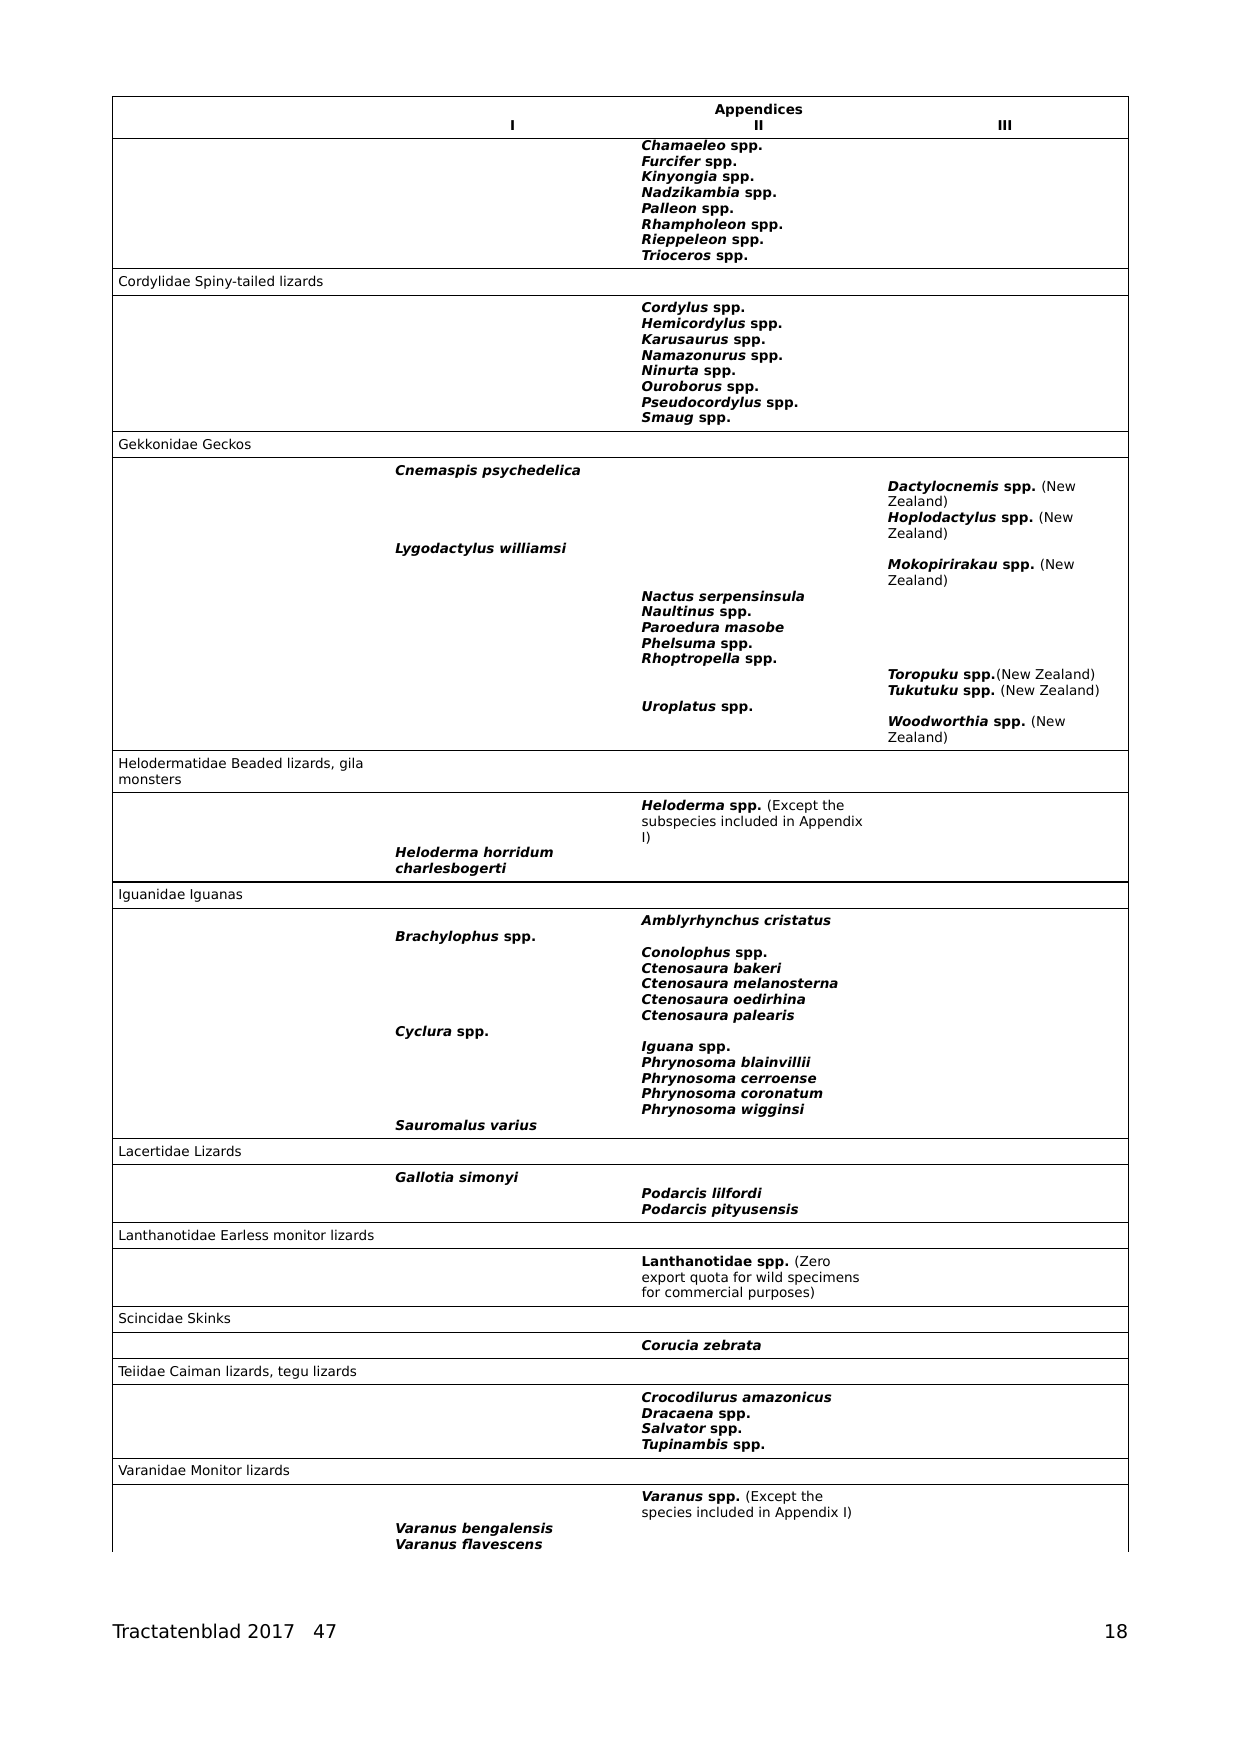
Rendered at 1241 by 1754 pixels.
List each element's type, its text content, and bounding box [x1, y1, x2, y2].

table_cell Conolophus spp. [635, 945, 882, 960]
table_cell [882, 1249, 1128, 1306]
table_cell [635, 929, 882, 945]
table_cell Varanidae Monitor lizards [113, 1459, 389, 1483]
table_cell Salvator spp. [635, 1421, 882, 1437]
table_cell [635, 1536, 882, 1552]
table_cell Podarcis lilfordi [635, 1186, 882, 1201]
table_cell Gekkonidae Geckos [113, 432, 389, 457]
table_cell Chamaeleo spp. [635, 139, 882, 153]
table_cell [113, 683, 389, 698]
table_cell I [389, 118, 635, 138]
table_cell [389, 1039, 635, 1055]
table_cell [113, 793, 389, 845]
table_cell [882, 1186, 1128, 1201]
table_cell [389, 992, 635, 1008]
table_cell [882, 458, 1128, 478]
table_cell [113, 945, 389, 960]
table_cell [882, 1437, 1128, 1457]
table_cell [882, 1421, 1128, 1437]
table_cell [389, 1186, 635, 1201]
table_cell Namazonurus spp. [635, 348, 882, 363]
table_cell Lanthanotidae spp. (Zero export quota for wild specimens for commercial purposes) [635, 1249, 882, 1306]
table_cell [113, 604, 389, 620]
table_cell [882, 793, 1128, 845]
table_cell [113, 620, 389, 636]
table_cell Iguanidae Iguanas [113, 883, 389, 907]
table_cell [113, 960, 389, 976]
table_cell [113, 1521, 389, 1536]
table_cell Cordylus spp. [635, 296, 882, 316]
table_cell [389, 201, 635, 216]
table_cell Phrynosoma coronatum [635, 1086, 882, 1102]
table_cell [882, 976, 1128, 992]
table_cell [113, 1118, 389, 1138]
table_cell [113, 296, 389, 316]
table_cell Smaug spp. [635, 410, 882, 431]
table_cell [113, 348, 389, 363]
table_cell [882, 589, 1128, 604]
table_cell Rhampholeon spp. [635, 216, 882, 232]
table_cell [882, 185, 1128, 201]
table_cell [635, 845, 882, 881]
table_cell [882, 395, 1128, 410]
table_cell Varanus flavescens [389, 1536, 635, 1552]
table_cell [113, 1086, 389, 1102]
table_cell [389, 1406, 635, 1421]
table_cell [389, 216, 635, 232]
table_cell [389, 883, 1128, 907]
table_cell [882, 1039, 1128, 1055]
table_cell [635, 667, 882, 683]
table_cell [882, 216, 1128, 232]
table_cell [882, 248, 1128, 268]
table_cell Naultinus spp. [635, 604, 882, 620]
table_cell [113, 699, 389, 714]
table_cell [635, 1165, 882, 1186]
table_cell Pseudocordylus spp. [635, 395, 882, 410]
table_cell [389, 169, 635, 185]
table_cell [882, 1055, 1128, 1071]
table_cell [635, 510, 882, 541]
table_cell [389, 651, 635, 667]
table_cell Cnemaspis psychedelica [389, 458, 635, 478]
table_cell [882, 1521, 1128, 1536]
table_cell Phrynosoma blainvillii [635, 1055, 882, 1071]
table_cell [113, 139, 389, 153]
table_cell [113, 992, 389, 1008]
table_cell [882, 541, 1128, 557]
table_cell [113, 118, 389, 138]
table_cell [882, 1008, 1128, 1023]
table_cell [882, 604, 1128, 620]
table_cell Ctenosaura palearis [635, 1008, 882, 1023]
table_cell [113, 1186, 389, 1201]
table_cell [389, 751, 1128, 792]
table_cell [113, 557, 389, 588]
table_cell [882, 1071, 1128, 1086]
table_cell Amblyrhynchus cristatus [635, 909, 882, 929]
table_cell [389, 232, 635, 248]
table_cell [882, 410, 1128, 431]
table_cell Mokopirirakau spp. (New Zealand) [882, 557, 1128, 588]
table_cell Tupinambis spp. [635, 1437, 882, 1457]
table_cell [882, 945, 1128, 960]
table_cell [389, 1071, 635, 1086]
table_cell [882, 1536, 1128, 1552]
table_cell [113, 248, 389, 268]
table_cell [389, 395, 635, 410]
table_cell Phrynosoma cerroense [635, 1071, 882, 1086]
table_cell Tukutuku spp. (New Zealand) [882, 683, 1128, 698]
table_cell [113, 1039, 389, 1055]
table_cell [113, 1385, 389, 1406]
table_cell [389, 269, 1128, 294]
table_cell [389, 316, 635, 332]
table_cell [389, 976, 635, 992]
table_cell [389, 432, 1128, 457]
table_cell [882, 620, 1128, 636]
table_cell [113, 185, 389, 201]
table_cell [113, 976, 389, 992]
table_cell Uroplatus spp. [635, 699, 882, 714]
table_cell [389, 154, 635, 169]
table_cell [882, 1023, 1128, 1039]
table_cell [113, 1008, 389, 1023]
table_cell Helodermatidae Beaded lizards, gila monsters [113, 751, 389, 792]
table_cell [113, 410, 389, 431]
table_header [882, 97, 1128, 117]
table_cell [635, 541, 882, 557]
table_cell [882, 1086, 1128, 1102]
table_cell II [635, 118, 882, 138]
table_cell Iguana spp. [635, 1039, 882, 1055]
table_cell Karusaurus spp. [635, 332, 882, 347]
table_cell Paroedura masobe [635, 620, 882, 636]
table_cell [113, 232, 389, 248]
table_cell Cordylidae Spiny-tailed lizards [113, 269, 389, 294]
table_cell [113, 363, 389, 379]
table_cell [389, 1485, 635, 1521]
table_header [113, 97, 389, 117]
table_header Appendices [635, 97, 882, 117]
table_cell [113, 1536, 389, 1552]
table_cell Kinyongia spp. [635, 169, 882, 185]
table_cell [113, 541, 389, 557]
table_cell [113, 1102, 389, 1118]
table_cell [113, 216, 389, 232]
table_cell [635, 1521, 882, 1536]
table_cell [113, 1485, 389, 1521]
table_cell [389, 1333, 635, 1358]
table_cell [389, 960, 635, 976]
table_cell Dactylocnemis spp. (New Zealand) [882, 478, 1128, 510]
table_cell Crocodilurus amazonicus [635, 1385, 882, 1406]
table_cell [389, 1008, 635, 1023]
table_cell Phrynosoma wigginsi [635, 1102, 882, 1118]
table_cell Scincidae Skinks [113, 1307, 389, 1332]
table_cell Trioceros spp. [635, 248, 882, 268]
table_cell III [882, 118, 1128, 138]
table_cell Ctenosaura bakeri [635, 960, 882, 976]
table_cell [113, 458, 389, 478]
table_cell [389, 139, 635, 153]
table_cell Hemicordylus spp. [635, 316, 882, 332]
table_cell [389, 793, 635, 845]
table_cell [635, 1023, 882, 1039]
table_cell Ctenosaura melanosterna [635, 976, 882, 992]
table_cell Rhoptropella spp. [635, 651, 882, 667]
table_cell [389, 1139, 1128, 1164]
table_cell [389, 557, 635, 588]
table_cell [882, 348, 1128, 363]
table_cell [635, 1118, 882, 1138]
table_cell Varanus spp. (Except the species included in Appendix I) [635, 1485, 882, 1521]
table_cell [389, 1459, 1128, 1483]
table_cell [389, 604, 635, 620]
table_cell [635, 714, 882, 750]
table_cell Lanthanotidae Earless monitor lizards [113, 1223, 389, 1248]
table_cell [389, 620, 635, 636]
table_cell [389, 410, 635, 431]
table_cell [882, 201, 1128, 216]
table_cell [113, 929, 389, 945]
table_cell [389, 1307, 1128, 1332]
table_cell [389, 1249, 635, 1306]
table_cell [113, 510, 389, 541]
table_cell [635, 557, 882, 588]
table_cell Podarcis pityusensis [635, 1201, 882, 1222]
table_cell [882, 960, 1128, 976]
table_cell [113, 1071, 389, 1086]
table_cell [882, 636, 1128, 651]
table_cell [882, 909, 1128, 929]
table_cell [113, 169, 389, 185]
table_cell [882, 1118, 1128, 1138]
table_cell [389, 1223, 1128, 1248]
table_cell Rieppeleon spp. [635, 232, 882, 248]
table_cell [882, 1201, 1128, 1222]
table_cell [113, 1249, 389, 1306]
table_cell [389, 1086, 635, 1102]
table_cell [113, 667, 389, 683]
table_cell [389, 348, 635, 363]
table_cell [113, 714, 389, 750]
table_cell [113, 845, 389, 881]
table_cell [882, 845, 1128, 881]
table_cell [389, 714, 635, 750]
table_cell [113, 201, 389, 216]
table_cell [113, 1437, 389, 1457]
table_cell Cyclura spp. [389, 1023, 635, 1039]
table_cell [389, 248, 635, 268]
table_cell [113, 1055, 389, 1071]
table_cell Palleon spp. [635, 201, 882, 216]
table_cell [113, 379, 389, 394]
table_cell [389, 699, 635, 714]
table_cell [113, 1421, 389, 1437]
table_cell [389, 1102, 635, 1118]
table_cell [113, 154, 389, 169]
table_cell Heloderma spp. (Except the subspecies included in Appendix I) [635, 793, 882, 845]
table_cell [882, 232, 1128, 248]
table_cell [113, 395, 389, 410]
table_cell [389, 332, 635, 347]
table_cell [389, 379, 635, 394]
table_cell [389, 1421, 635, 1437]
table_cell [113, 316, 389, 332]
table_cell [389, 945, 635, 960]
table_cell [882, 1333, 1128, 1358]
table_cell Varanus bengalensis [389, 1521, 635, 1536]
table_cell [389, 589, 635, 604]
table_cell [389, 296, 635, 316]
table_cell Nactus serpensinsula [635, 589, 882, 604]
table_cell [389, 185, 635, 201]
table_cell Brachylophus spp. [389, 929, 635, 945]
table_cell Heloderma horridum charlesbogerti [389, 845, 635, 881]
table_cell [389, 1385, 635, 1406]
table_cell [389, 636, 635, 651]
table_cell [882, 154, 1128, 169]
table_cell [113, 589, 389, 604]
table_cell [635, 458, 882, 478]
table_cell [113, 332, 389, 347]
table_cell [113, 478, 389, 510]
table_cell [113, 909, 389, 929]
table_cell Furcifer spp. [635, 154, 882, 169]
table_cell Hoplodactylus spp. (New Zealand) [882, 510, 1128, 541]
table_cell [882, 651, 1128, 667]
table_cell [389, 909, 635, 929]
table_cell [113, 1201, 389, 1222]
table_cell [882, 992, 1128, 1008]
table_cell [389, 1055, 635, 1071]
table_cell [389, 478, 635, 510]
table_cell [882, 316, 1128, 332]
table_cell [882, 1102, 1128, 1118]
table_cell [389, 363, 635, 379]
table_cell [113, 1023, 389, 1039]
table_cell Sauromalus varius [389, 1118, 635, 1138]
table_cell Ctenosaura oedirhina [635, 992, 882, 1008]
table_cell Teiidae Caiman lizards, tegu lizards [113, 1359, 389, 1384]
table_cell [635, 683, 882, 698]
table_cell Lygodactylus williamsi [389, 541, 635, 557]
table_cell [113, 636, 389, 651]
table_cell Nadzikambia spp. [635, 185, 882, 201]
table_cell [882, 929, 1128, 945]
table_cell [389, 667, 635, 683]
table_cell [113, 1333, 389, 1358]
table_cell [882, 1165, 1128, 1186]
table_cell Ouroborus spp. [635, 379, 882, 394]
table_cell [113, 1406, 389, 1421]
table_cell Woodworthia spp. (New Zealand) [882, 714, 1128, 750]
table_cell Lacertidae Lizards [113, 1139, 389, 1164]
table_cell [882, 379, 1128, 394]
table_cell [882, 1385, 1128, 1406]
table_cell Dracaena spp. [635, 1406, 882, 1421]
table_cell [882, 1485, 1128, 1521]
table_cell [389, 683, 635, 698]
table_cell Toropuku spp.(New Zealand) [882, 667, 1128, 683]
table_cell [882, 139, 1128, 153]
table_cell [113, 1165, 389, 1186]
table_cell [113, 651, 389, 667]
table_cell [635, 478, 882, 510]
table_cell [389, 1437, 635, 1457]
table_cell [389, 510, 635, 541]
table_header [389, 97, 635, 117]
table_cell Gallotia simonyi [389, 1165, 635, 1186]
table_cell Ninurta spp. [635, 363, 882, 379]
table_cell Phelsuma spp. [635, 636, 882, 651]
table_cell Corucia zebrata [635, 1333, 882, 1358]
table_cell [882, 296, 1128, 316]
table_cell [389, 1359, 1128, 1384]
table_cell [882, 363, 1128, 379]
table_cell [882, 169, 1128, 185]
table_cell [882, 699, 1128, 714]
table_cell [389, 1201, 635, 1222]
table_cell [882, 1406, 1128, 1421]
table_cell [882, 332, 1128, 347]
